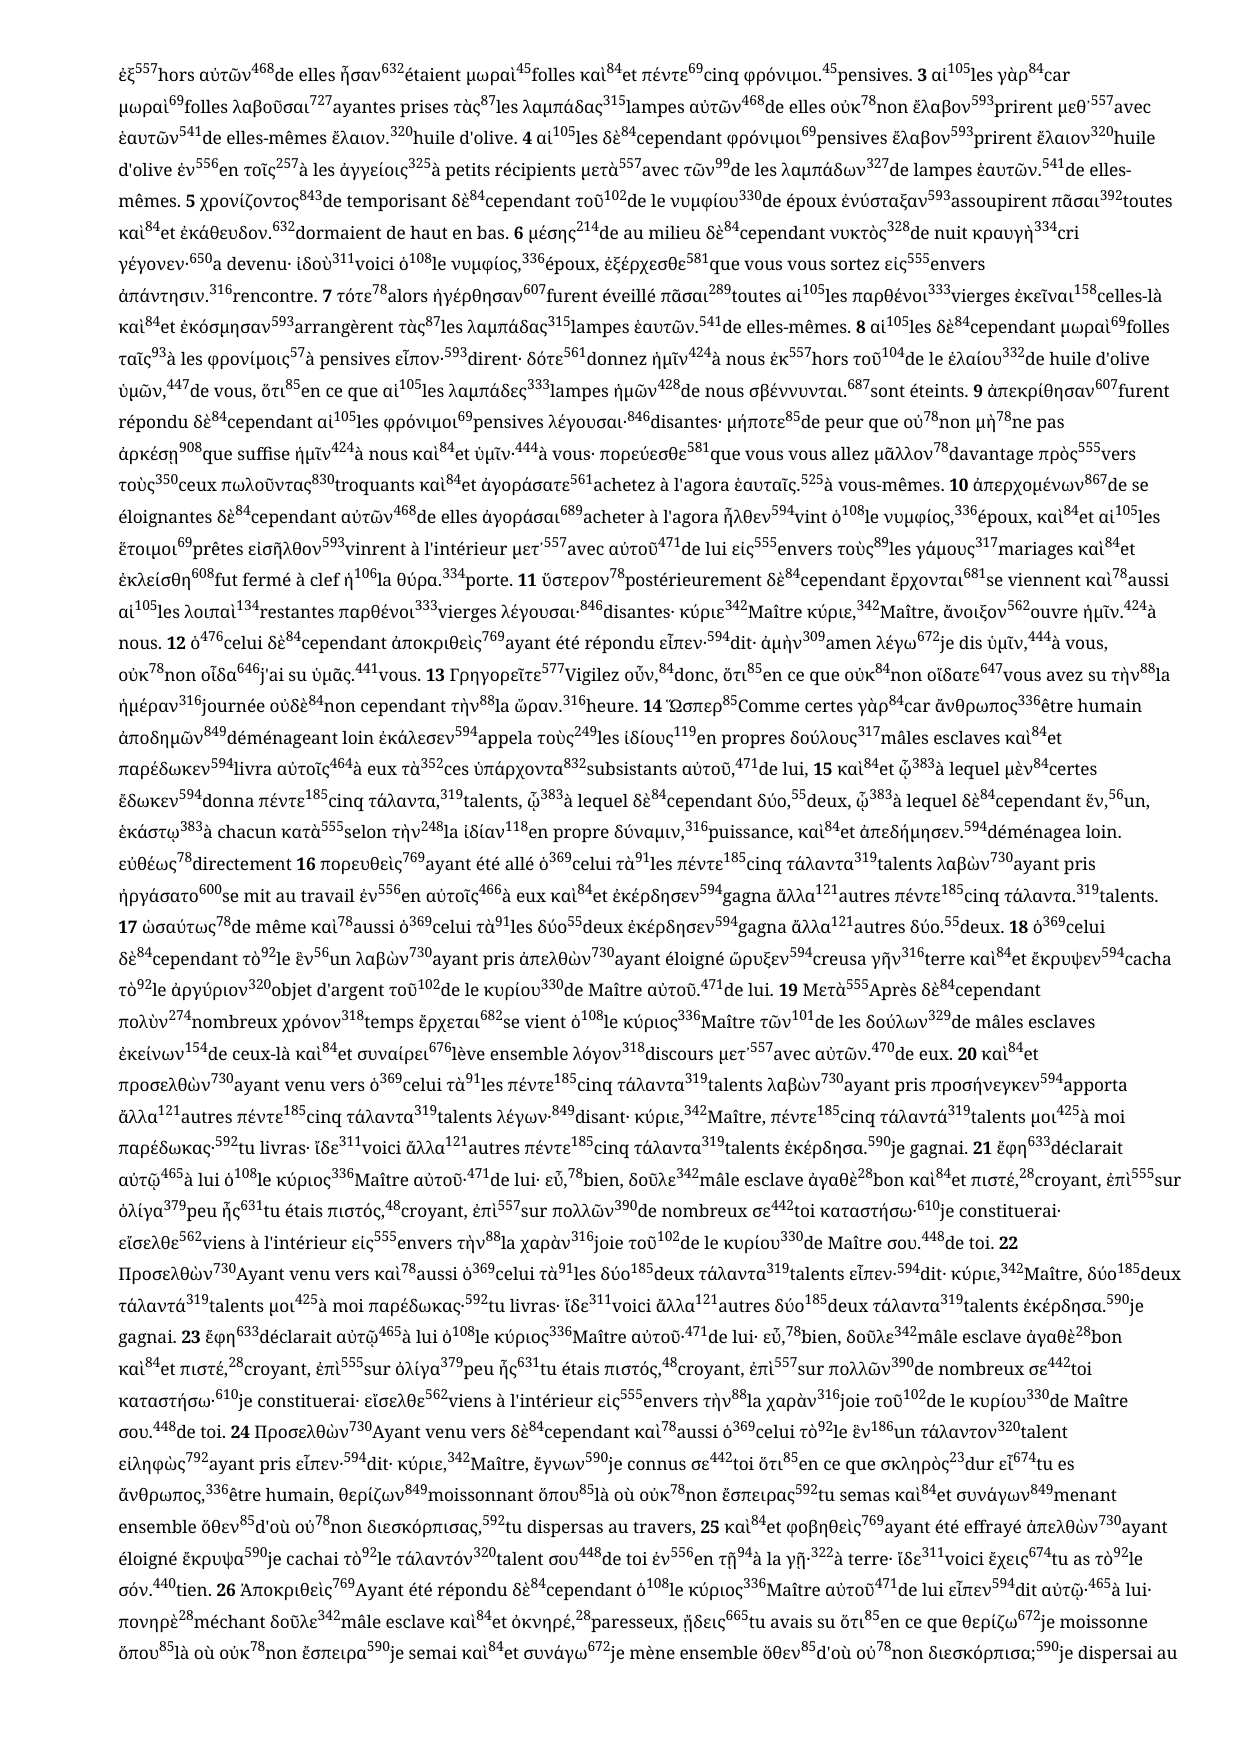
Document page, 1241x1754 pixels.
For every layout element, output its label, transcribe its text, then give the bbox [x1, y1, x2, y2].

text 1 Τότε78Alors ὁμοιωθήσεται627sera rendu semblable ἡ106la βασιλεία334royauté τῶν101de les οὐρανῶν329de cieux δέκα187à dix παρθένοις,321à vierges, αἵτινες502lesquelles des quelconques λαβοῦσαι727ayantes prises τὰς87les λαμπάδας315lampes αυτών468de elles ἐξῆλθον593sortirent εἰς555envers ὑπάντησιν316rencontre τοῦ102de le νυμφίου.330de époux. 2 πέντε69cinq δὲ84cependant ἐξ557hors αὐτῶν468de elles ἦσαν632étaient μωραὶ45folles καὶ84et πέντε69cinq φρόνιμοι.45pensives. 3 αἱ105les γὰρ84car μωραὶ69folles λαβοῦσαι727ayantes prises τὰς87les λαμπάδας315lampes αὐτῶν468de elles οὐκ78non ἔλαβον593prirent μεθ᾽557avec ἑαυτῶν541de elles-mêmes ἔλαιον.320huile d'olive. 4 αἱ105les δὲ84cependant φρόνιμοι69pensives ἔλαβον593prirent ἔλαιον320huile d'olive ἐν556en τοῖς257à les ἀγγείοις325à petits récipients μετὰ557avec τῶν99de les λαμπάδων327de lampes ἑαυτῶν.541de elles-mêmes. 5 χρονίζοντος843de temporisant δὲ84cependant τοῦ102de le νυμφίου330de époux ἐνύσταξαν593assoupirent πᾶσαι392toutes καὶ84et ἐκάθευδον.632dormaient de haut en bas. 6 μέσης214de au milieu δὲ84cependant νυκτὸς328de nuit κραυγὴ334cri γέγονεν·650a devenu· ἰδοὺ311voici ὁ108le νυμφίος,336époux, ἐξέρχεσθε581que vous vous sortez εἰς555envers ἀπάντησιν.316rencontre. 7 τότε78alors ἠγέρθησαν607furent éveillé πᾶσαι289toutes αἱ105les παρθένοι333vierges ἐκεῖναι158celles-là καὶ84et ἐκόσμησαν593arrangèrent τὰς87les λαμπάδας315lampes ἑαυτῶν.541de elles-mêmes. 8 αἱ105les δὲ84cependant μωραὶ69folles ταῖς93à les φρονίμοις57à pensives εἶπον·593dirent· δότε561donnez ἡμῖν424à nous ἐκ557hors τοῦ104de le ἐλαίου332de huile d'olive ὑμῶν,447de vous, ὅτι85en ce que αἱ105les λαμπάδες333lampes ἡμῶν428de nous σβέννυνται.687sont éteints. 9 ἀπεκρίθησαν607furent répondu δὲ84cependant αἱ105les φρόνιμοι69pensives λέγουσαι·846disantes· μήποτε85de peur que οὐ78non μὴ78ne pas ἀρκέσῃ908que suffise ἡμῖν424à nous καὶ84et ὑμῖν·444à vous· πορεύεσθε581que vous vous allez μᾶλλον78davantage πρὸς555vers τοὺς350ceux πωλοῦντας830troquants καὶ84et ἀγοράσατε561achetez à l'agora ἑαυταῖς.525à vous-mêmes. 10 ἀπερχομένων867de se éloignantes δὲ84cependant αὐτῶν468de elles ἀγοράσαι689acheter à l'agora ἦλθεν594vint ὁ108le νυμφίος,336époux, καὶ84et αἱ105les ἕτοιμοι69prêtes εἰσῆλθον593vinrent à l'intérieur μετ᾽557avec αὐτοῦ471de lui εἰς555envers τοὺς89les γάμους317mariages καὶ84et ἐκλείσθη608fut fermé à clef ἡ106la θύρα.334porte. 11 ὕστερον78postérieurement δὲ84cependant ἔρχονται681se viennent καὶ78aussi αἱ105les λοιπαὶ134restantes παρθένοι333vierges λέγουσαι·846disantes· κύριε342Maître κύριε,342Maître, ἄνοιξον562ouvre ἡμῖν.424à nous. 12 ὁ476celui δὲ84cependant ἀποκριθεὶς769ayant été répondu εἶπεν·594dit· ἀμὴν309amen λέγω672je dis ὑμῖν,444à vous, οὐκ78non οἶδα646j'ai su ὑμᾶς.441vous. 13 Γρηγορεῖτε577Vigilez οὖν,84donc, ὅτι85en ce que οὐκ84non οἴδατε647vous avez su τὴν88la ἡμέραν316journée οὐδὲ84non cependant τὴν88la ὥραν.316heure. 14 Ὥσπερ85Comme certes γὰρ84car ἄνθρωπος336être humain ἀποδημῶν849déménageant loin ἐκάλεσεν594appela τοὺς249les ἰδίους119en propres δούλους317mâles esclaves καὶ84et παρέδωκεν594livra αὐτοῖς464à eux τὰ352ces ὑπάρχοντα832subsistants αὐτοῦ,471de lui, 15 καὶ84et ᾧ383à lequel μὲν84certes ἔδωκεν594donna πέντε185cinq τάλαντα,319talents, ᾧ383à lequel δὲ84cependant δύο,55deux, ᾧ383à lequel δὲ84cependant ἕν,56un, ἑκάστῳ383à chacun κατὰ555selon τὴν248la ἰδίαν118en propre δύναμιν,316puissance, καὶ84et ἀπεδήμησεν.594déménagea loin. εὐθέως78directement 16 πορευθεὶς769ayant été allé ὁ369celui τὰ91les πέντε185cinq τάλαντα319talents λαβὼν730ayant pris ἠργάσατο600se mit au travail ἐν556en αὐτοῖς466à eux καὶ84et ἐκέρδησεν594gagna ἄλλα121autres πέντε185cinq τάλαντα.319talents. 17 ὡσαύτως78de même καὶ78aussi ὁ369celui τὰ91les δύο55deux ἐκέρδησεν594gagna ἄλλα121autres δύο.55deux. 18 ὁ369celui δὲ84cependant τὸ92le ἓν56un λαβὼν730ayant pris ἀπελθὼν730ayant éloigné ὤρυξεν594creusa γῆν316terre καὶ84et ἔκρυψεν594cacha τὸ92le ἀργύριον320objet d'argent τοῦ102de le κυρίου330de Maître αὐτοῦ.471de lui. 19 Μετὰ555Après δὲ84cependant πολὺν274nombreux χρόνον318temps ἔρχεται682se vient ὁ108le κύριος336Maître τῶν101de les δούλων329de mâles esclaves ἐκείνων154de ceux-là καὶ84et συναίρει676lève ensemble λόγον318discours μετ᾽557avec αὐτῶν.470de eux. 20 καὶ84et προσελθὼν730ayant venu vers ὁ369celui τὰ91les πέντε185cinq τάλαντα319talents λαβὼν730ayant pris προσήνεγκεν594apporta ἄλλα121autres πέντε185cinq τάλαντα319talents λέγων·849disant· κύριε,342Maître, πέντε185cinq τάλαντά319talents μοι425à moi παρέδωκας·592tu livras· ἴδε311voici ἄλλα121autres πέντε185cinq τάλαντα319talents ἐκέρδησα.590je gagnai. 21 ἔφη633déclarait αὐτῷ465à lui ὁ108le κύριος336Maître αὐτοῦ·471de lui· εὖ,78bien, δοῦλε342mâle esclave ἀγαθὲ28bon καὶ84et πιστέ,28croyant, ἐπὶ555sur ὀλίγα379peu ἦς631tu étais πιστός,48croyant, ἐπὶ557sur πολλῶν390de nombreux σε442toi καταστήσω·610je constituerai· εἴσελθε562viens à l'intérieur εἰς555envers τὴν88la χαρὰν316joie τοῦ102de le κυρίου330de Maître σου.448de toi. 22 Προσελθὼν730Ayant venu vers καὶ78aussi ὁ369celui τὰ91les δύο185deux τάλαντα319talents εἶπεν·594dit· κύριε,342Maître, δύο185deux τάλαντά319talents μοι425à moi παρέδωκας·592tu livras· ἴδε311voici ἄλλα121autres δύο185deux τάλαντα319talents ἐκέρδησα.590je gagnai. 23 ἔφη633déclarait αὐτῷ465à lui ὁ108le κύριος336Maître αὐτοῦ·471de lui· εὖ,78bien, δοῦλε342mâle esclave ἀγαθὲ28bon καὶ84et πιστέ,28croyant, ἐπὶ555sur ὀλίγα379peu ἦς631tu étais πιστός,48croyant, ἐπὶ557sur πολλῶν390de nombreux σε442toi καταστήσω·610je constituerai· εἴσελθε562viens à l'intérieur εἰς555envers τὴν88la χαρὰν316joie τοῦ102de le κυρίου330de Maître σου.448de toi. 24 Προσελθὼν730Ayant venu vers δὲ84cependant καὶ78aussi ὁ369celui τὸ92le ἓν186un τάλαντον320talent εἰληφὼς792ayant pris εἶπεν·594dit· κύριε,342Maître, ἔγνων590je connus σε442toi ὅτι85en ce que σκληρὸς23dur εἶ674tu es ἄνθρωπος,336être humain, θερίζων849moissonnant ὅπου85là où οὐκ78non ἔσπειρας592tu semas καὶ84et συνάγων849menant ensemble ὅθεν85d'où οὐ78non διεσκόρπισας,592tu dispersas au travers, 25 καὶ84et φοβηθεὶς769ayant été effrayé ἀπελθὼν730ayant éloigné ἔκρυψα590je cachai τὸ92le τάλαντόν320talent σου448de toi ἐν556en τῇ94à la γῇ·322à terre· ἴδε311voici ἔχεις674tu as τὸ92le σόν.440tien. 26 Ἀποκριθεὶς769Ayant été répondu δὲ84cependant ὁ108le κύριος336Maître αὐτοῦ471de lui εἶπεν594dit αὐτῷ·465à lui· πονηρὲ28méchant δοῦλε342mâle esclave καὶ84et ὀκνηρέ,28paresseux, ᾔδεις665tu avais su ὅτι85en ce que θερίζω672je moissonne ὅπου85là où οὐκ78non ἔσπειρα590je semai καὶ84et συνάγω672je mène ensemble ὅθεν85d'où οὐ78non διεσκόρπισα;590je dispersai au travers? 27 ἔδει633attachait de lien σε442toi οὖν84donc βαλεῖν689jeter τὰ91les ἀργύριά319objets d'argents μου429de moi τοῖς95à les τραπεζείταις,323à changeurs d'argents, καὶ84et ἐλθὼν730ayant venu ἐγὼ436moi ἐκομισάμην596je me pris soigneusement ἂν345le cas échéant τὸ92le ἐμὸν420mien σὺν556avec τόκῳ.324à production. 28 ἄρατε561levez οὖν84donc ἀπ᾽557au loin αὐτοῦ471de lui τὸ92le τάλαντον320talent καὶ84et δότε561donnez τῷ357à celui ἔχοντι837à ayant τὰ91les δέκα185dix τάλαντα·319talents· 29 Τῷ357à Celui γὰρ84car ἔχοντι837à ayant παντὶ383à tout δοθήσεται627sera donné καὶ84et περισσευθήσεται,627sera surabondé, τοῦ363de celui δὲ84cependant μὴ78ne pas ἔχοντος843de ayant καὶ78aussi ὃ489lequel ἔχει676a ἀρθήσεται627sera levé ἀπ᾽557au loin αὐτοῦ.471de lui. 30 καὶ84et τὸν90le ἀχρεῖον4sans nécessité δοῦλον318mâle esclave ἐκβάλετε561éjectez εἰς555envers τὸ92le σκότος320ténèbre τὸ92le ἐξώτερον·6plus au dehors· ἐκεῖ78là ἔσται620se sera ὁ108le κλαυθμὸς336pleur καὶ84et ὁ108le βρυγμὸς336grincement τῶν101de les ὀδόντων.329de dents. 31 Ὅταν85Lorsque le cas échéant δὲ84cependant ἔλθῃ908que vienne ὁ108le υἱὸς336fils τοῦ102de le ἀνθρώπου330de être humain ἐν556en τῇ94à la δόξῃ322à gloire αὐτοῦ471de lui καὶ84et πάντες291tous οἱ107les ἄγγελοι335messagers μετ᾽557avec αὐτοῦ,471de lui, τότε78alors καθίσει614assiéra ἐπὶ557sur θρόνου330de trône δόξης328de gloire αὐτοῦ·471de lui· 32 καὶ84et συναχθήσονται626seront mené ensemble ἔμπροσθεν560en devers αὐτοῦ471de lui πάντα293tous τὰ109les ἔθνη,337ethnies, καὶ84et ἀφοριεῖ614délimitera au loin αὐτοὺς458eux ἀπ᾽557au loin ἀλλήλων,511de les uns les autres, ὥσπερ85comme certes ὁ108le ποιμὴν336berger ἀφορίζει676délimite au loin τὰ91les πρόβατα319brebis ἀπὸ557au loin τῶν101de les ἐρίφων,329de chevreaux, 33 καὶ84et στήσει614dressera τὰ91les μὲν84certes πρόβατα319brebis ἐκ557hors δεξιῶν67de droits αὐτοῦ,471de lui, τὰ91les δὲ84cependant ἐρίφια319chevreaux ἐξ557hors εὐωνύμων.67de gauches. 34 Τότε78Alors ἐρεῖ614dira ὁ108le βασιλεὺς336roi τοῖς356à ceux ἐκ557hors δεξιῶν67de droits αὐτοῦ·471de lui· δεῦτε561venez ici οἱ373ceux εὐλογημένοι826ayants étés élogiés τοῦ102de le πατρός330de père μου,429de moi, κληρονομήσατε561héritez τὴν88la ἡτοιμασμένην803ayante étée préparée ὑμῖν444à vous βασιλείαν316royauté ἀπὸ557au loin καταβολῆς328de fondation κόσμου.330de monde. 35 ἐπείνασα590j'eus faim γὰρ84car καὶ84et ἐδώκατέ591vous donnâtes μοι425à moi φαγεῖν,689manger, ἐδίψησα590j'eus soif καὶ84et ἐποτίσατέ591vous donnâtes à boire με,422moi, ξένος48étranger ἤμην635je m'étais καὶ84et συνηγάγετέ591vous menâtes ensemble με,422moi, 36 γυμνὸς72nu καὶ84et περιεβάλετέ591vous entourâtes με,422moi, ἠσθένησα590je fus infirme καὶ84et ἐπεσκέψασθέ597vous vous rendîtes supervision με,422moi, ἐν556en φυλακῇ322à gardiennage ἤμην635je m'étais καὶ84et ἤλθατε591vous vîntes πρός555vers με.422moi. 37 τότε78alors ἀποκριθήσονται626seront répondu αὐτῷ465à lui οἱ107les δίκαιοι71justes λέγοντες·848disants· κύριε,342Maître, πότε78quand σε442toi εἴδομεν589nous vîmes πεινῶντα831ayant faim καὶ84et ἐθρέψαμεν,589nous nourrîmes, ἢ84ou διψῶντα831ayant soif καὶ84et ἐποτίσαμεν;589nous donnâmes à boire? 38 πότε78quand δέ84cependant σε442toi εἴδομεν589nous vîmes ξένον33étranger καὶ84et συνηγάγομεν,589nous menâmes ensemble, ἢ84ou γυμνὸν54nu καὶ84et περιεβάλομεν;589nous entourâmes? 39 πότε78quand δέ84cependant σε442toi εἴδομεν589nous vîmes ἀσθενῆ54infirme ἢ84ou ἐν556en φυλακῇ322à gardiennage καὶ84et ἤλθομεν589nous vînmes πρός555vers σε;442toi? 40 καὶ84et ἀποκριθεὶς769ayant été répondu ὁ108le βασιλεὺς336roi ἐρεῖ614dira αὐτοῖς·464à eux· ἀμὴν309amen λέγω672je dis ὑμῖν,444à vous, ἐφ᾽555sur ὅσον489autant lequel ἐποιήσατε591vous fîtes ἑνὶ60à un τούτων154de ceux-ci τῶν101de les ἀδελφῶν329de frères μου429de moi τῶν101de les ἐλαχίστων,16de moindres, ἐμοὶ425à moi ἐποιήσατε.591vous fîtes. 41 Τότε78Alors ἐρεῖ614dira καὶ78aussi τοῖς356à ceux ἐξ557hors εὐωνύμων·67de gauches· πορεύεσθε581que vous vous allez ἀπ᾽557au loin ἐμοῦ429de moi κατηραμένοι826ayants étés faits imprécation de haut en bas εἰς555envers τὸ92le πῦρ320feu τὸ92le αἰώνιον6éternel τὸ353ce ἡτοιμασμένον807ayant été préparé τῷ96à le διαβόλῳ60à diable καὶ84et τοῖς95à les ἀγγέλοις323à messagers αὐτοῦ.471de lui. 42 ἐπείνασα590j'eus faim γὰρ84car καὶ84et οὐκ78non ἐδώκατέ591vous donnâtes μοι425à moi φαγεῖν,689manger, ἐδίψησα590j'eus soif καὶ84et οὐκ78non ἐποτίσατέ591vous donnâtes à boire με,422moi, 43 ξένος48étranger ἤμην635je m'étais καὶ84et οὐ78non συνηγάγετέ591vous menâtes ensemble με,422moi, γυμνὸς72nu καὶ84et οὐ78non περιεβάλετέ591vous entourâtes με,422moi, ἀσθενὴς48infirme καὶ84et ἐν556en φυλακῇ322à gardiennage καὶ84et οὐκ78non ἐπεσκέψασθέ597vous vous rendîtes supervision με.422moi. 44 τότε78alors ἀποκριθήσονται626seront répondu καὶ78aussi αὐτοὶ475eux λέγοντες·848disants· κύριε,342Maître, πότε78quand σε442toi εἴδομεν589nous vîmes πεινῶντα831ayant faim ἢ84ou διψῶντα831ayant soif ἢ84ou ξένον54étranger ἢ84ou γυμνὸν54nu ἢ84ou ἀσθενῆ54infirme ἢ84ou ἐν556en φυλακῇ322à gardiennage καὶ84et οὐ78non διηκονήσαμέν589nous servîmes σοι;445à toi? 45 τότε78alors ἀποκριθήσεται627sera répondu αὐτοῖς464à eux λέγων·849disant· ἀμὴν309amen λέγω672je dis ὑμῖν,444à vous, ἐφ᾽555sur ὅσον489autant lequel οὐκ78non ἐποιήσατε591vous fîtes ἑνὶ60à un τούτων154de ceux-ci τῶν101de les ἐλαχίστων,65de moindres, οὐδὲ78non cependant ἐμοὶ425à moi ἐποιήσατε.591vous fîtes. 46 καὶ84et ἀπελεύσονται619se éloigneront οὗτοι368ceux-ci εἰς555envers κόλασιν316correction αἰώνιον,2éternelle, οἱ107les δὲ84cependant δίκαιοι71justes εἰς555envers ζωὴν316vie αἰώνιον.2éternelle. [118, 59, 1181, 1665]
